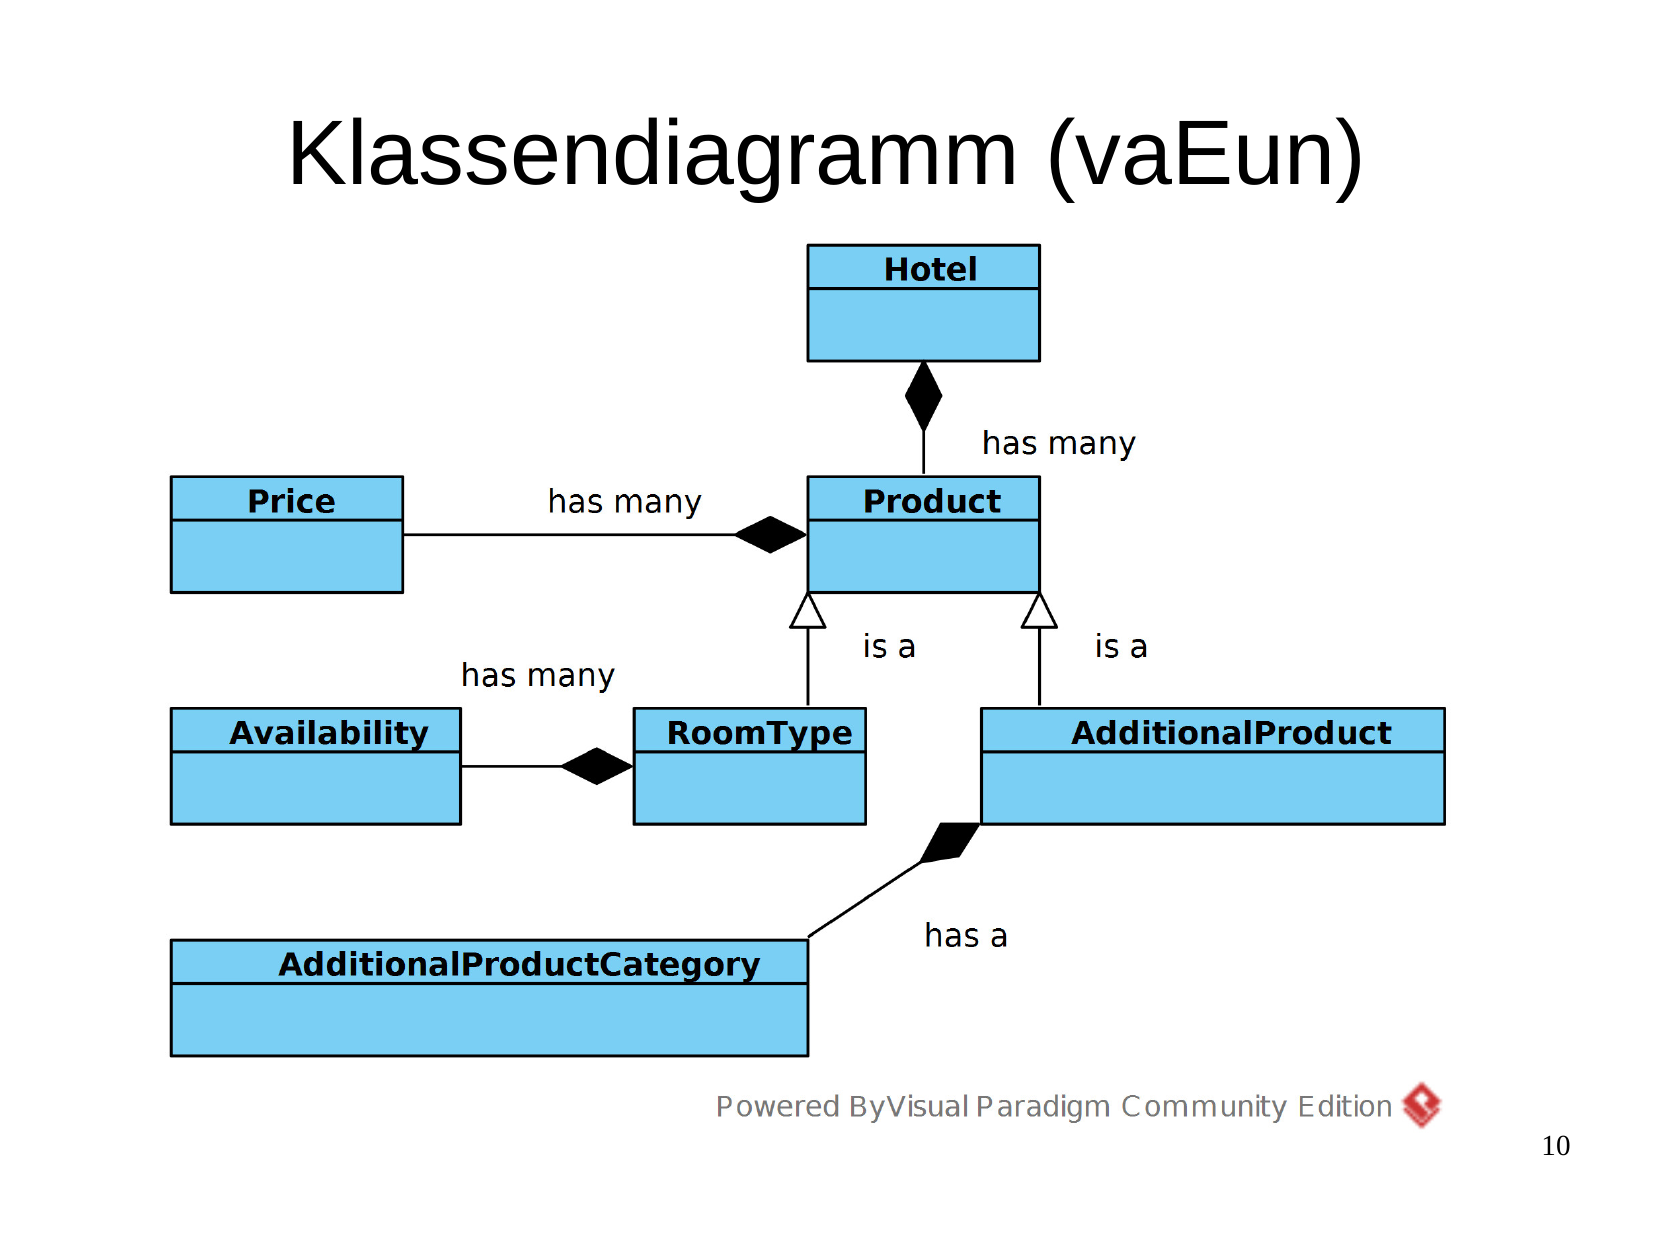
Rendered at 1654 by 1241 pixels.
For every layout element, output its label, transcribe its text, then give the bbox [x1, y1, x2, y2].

title Klassendiagramm (vaEun) [82, 49, 1571, 257]
picture [165, 239, 1456, 1154]
